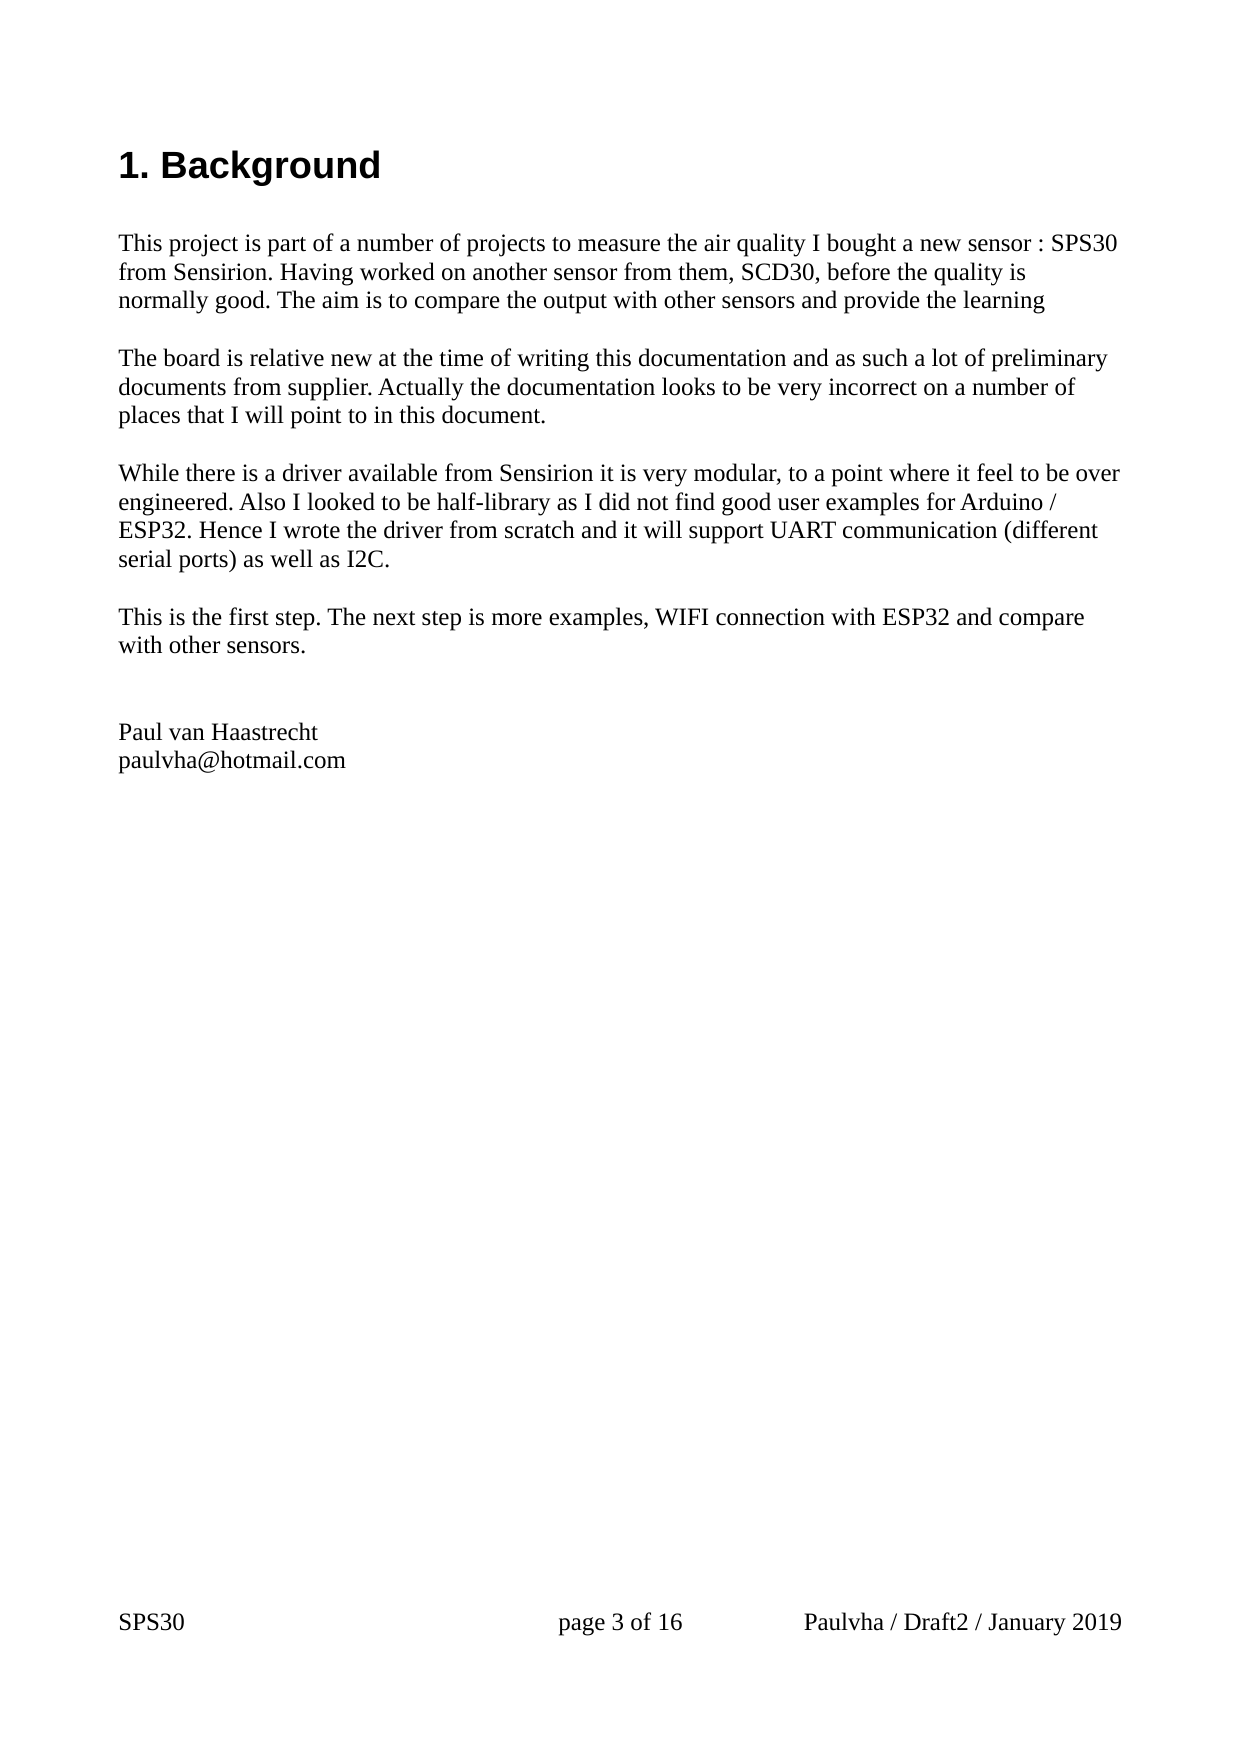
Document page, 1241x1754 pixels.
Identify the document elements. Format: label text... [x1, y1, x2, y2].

text The board is relative new at the time of writing this documentation and as such a lot of preliminary documents from supplier. Actually the documentation looks to be very incorrect on a number of places that I will point to in this document. [118, 343, 1122, 429]
text This is the first step. The next step is more examples, WIFI connection with ESP32 and compare with other sensors. [118, 602, 1122, 659]
text While there is a driver available from Sensirion it is very modular, to a point where it feel to be over engineered. Also I looked to be half-library as I did not find good user examples for Arduino / ESP32. Hence I wrote the driver from scratch and it will support UART communication (different serial ports) as well as I2C. [118, 458, 1122, 573]
subtitle 1. Background [118, 143, 1122, 187]
text This project is part of a number of projects to measure the air quality I bought a new sensor : SPS30 from Sensirion. Having worked on another sensor from them, SCD30, before the quality is normally good. The aim is to compare the output with other sensors and provide the learning [118, 228, 1122, 314]
text Paul van Haastrecht [118, 717, 1122, 746]
text paulvha@hotmail.com [118, 746, 1122, 774]
